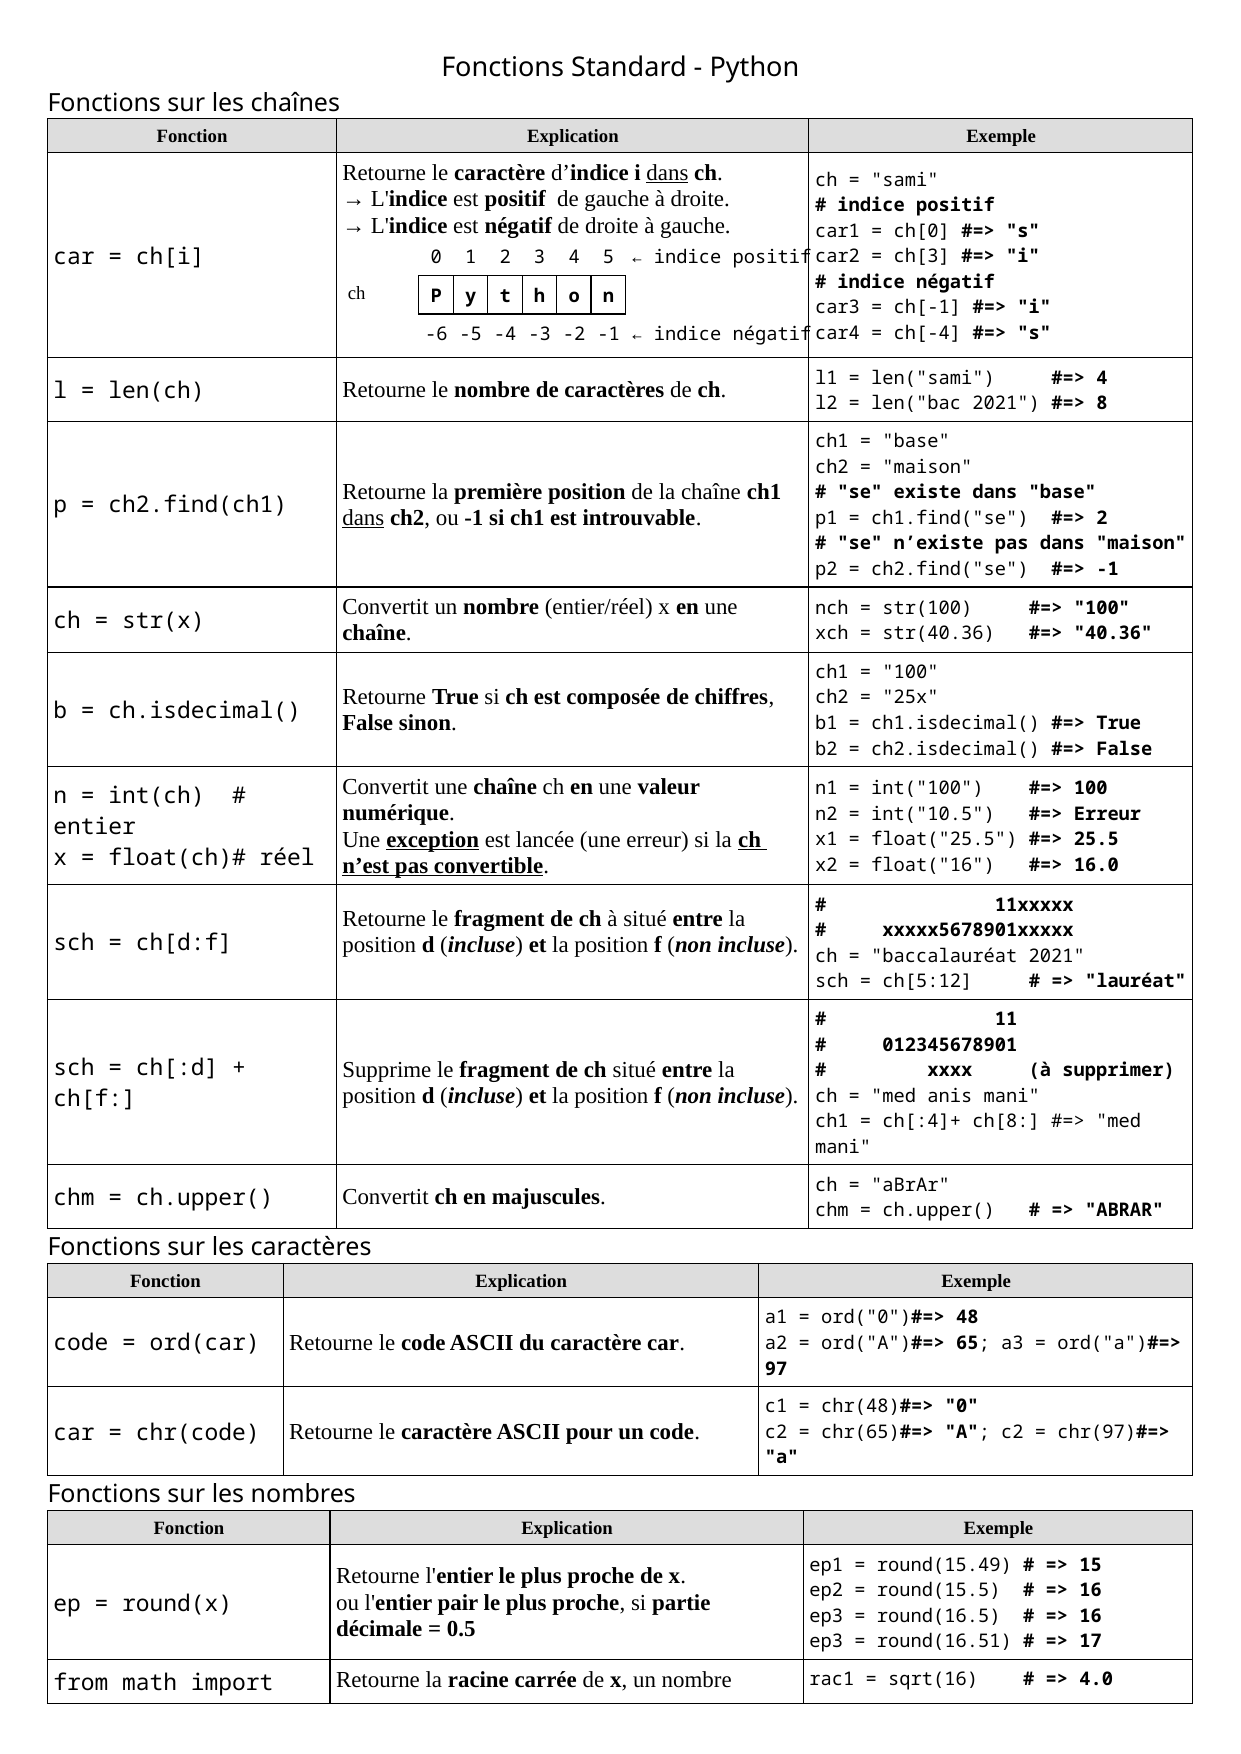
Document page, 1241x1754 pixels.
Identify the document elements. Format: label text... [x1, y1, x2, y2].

table_cell a1 = ord("0")#=> 48 a2 = ord("A")#=> 65; a3 = ord("a")#=> 97 [759, 1298, 1192, 1386]
table_cell Retourne l'entier le plus proche de x. ou l'entier pair le plus proche, si partie décimale = 0.5 [331, 1545, 803, 1659]
table_cell p = ch2.find(ch1) [48, 422, 336, 586]
table_cell Retourne True si ch est composée de chiffres, False sinon. [337, 653, 808, 766]
table_cell # 11xxxxx # xxxxx5678901xxxxx ch = "baccalauréat 2021" sch = ch[5:12] # => "lauréat" [809, 885, 1192, 999]
table_cell Supprime le fragment de ch situé entre la position d (incluse) et la position f (non incluse). [337, 1000, 808, 1164]
table_cell ch = "aBrAr" chm = ch.upper() # => "ABRAR" [809, 1165, 1192, 1228]
table_cell ch1 = "base" ch2 = "maison" # "se" existe dans "base" p1 = ch1.find("se") #=> 2 # "se" n’existe pas dans "maison" p2 = ch2.find("se") #=> -1 [809, 422, 1192, 586]
table_cell ch1 = "100" ch2 = "25x" b1 = ch1.isdecimal() #=> True b2 = ch2.isdecimal() #=> False [809, 653, 1192, 766]
table_cell t [488, 276, 522, 313]
table_cell Convertit une chaîne ch en une valeur numérique. Une exception est lancée (une erreur) si la ch n’est pas convertible. [337, 767, 808, 884]
table_cell -1 [591, 315, 626, 351]
table_header 0 [419, 238, 453, 275]
table_cell n = int(ch) # entier x = float(ch)# réel [48, 767, 336, 884]
table_header Fonction [48, 1511, 329, 1544]
table_cell b = ch.isdecimal() [48, 653, 336, 766]
table_header Exemple [809, 119, 1192, 152]
table_cell code = ord(car) [48, 1298, 283, 1386]
table_cell c1 = chr(48)#=> "0" c2 = chr(65)#=> "A"; c2 = chr(97)#=> "a" [759, 1387, 1192, 1475]
table_cell n [592, 276, 625, 313]
table_header Fonction [48, 119, 336, 152]
table_cell # 11 # 012345678901 # xxxx (à supprimer) ch = "med anis mani" ch1 = ch[:4]+ ch[8:] #=> "med mani" [809, 1000, 1192, 1164]
table_cell ch [342, 275, 418, 313]
table_cell P [419, 276, 453, 313]
table_header Exemple [759, 1264, 1192, 1297]
table_header Exemple [804, 1511, 1192, 1544]
text Fonctions sur les nombres [47, 1476, 1193, 1510]
text Fonctions sur les caractères [47, 1229, 1193, 1263]
table_cell car = chr(code) [48, 1387, 283, 1475]
table_cell -4 [488, 315, 522, 351]
table_cell Convertit un nombre (entier/réel) x en une chaîne. [337, 588, 808, 652]
table_header ← indice positif [626, 238, 808, 275]
table_cell ← indice négatif [626, 313, 808, 351]
table_cell chm = ch.upper() [48, 1165, 336, 1228]
table_header Fonction [48, 1264, 283, 1297]
table_cell l1 = len("sami") #=> 4 l2 = len("bac 2021") #=> 8 [809, 358, 1192, 421]
table_cell Retourne le nombre de caractères de ch. [337, 358, 808, 421]
table_header Explication [337, 119, 808, 152]
table_cell ep = round(x) [48, 1545, 329, 1659]
table_header Explication [331, 1511, 803, 1544]
table_cell ep1 = round(15.49) # => 15 ep2 = round(15.5) # => 16 ep3 = round(16.5) # => 16 ep3 = round(16.51) # => 17 [804, 1545, 1192, 1659]
table_cell n1 = int("100") #=> 100 n2 = int("10.5") #=> Erreur x1 = float("25.5") #=> 25.5 x2 = float("16") #=> 16.0 [809, 767, 1192, 884]
table_cell car = ch[i] [48, 153, 336, 357]
table_cell Retourne le caractère d’indice i dans ch. → L'indice est positif de gauche à droite. → L'indice est négatif de droite à gauche. [337, 153, 808, 357]
table_cell sch = ch[d:f] [48, 885, 336, 999]
table_cell ch = str(x) [48, 588, 336, 652]
table_cell y [454, 276, 487, 313]
table_cell Retourne la première position de la chaîne ch1 dans ch2, ou -1 si ch1 est introuvable. [337, 422, 808, 586]
text Fonctions Standard - Python [47, 47, 1193, 84]
table_cell Retourne le caractère ASCII pour un code. [284, 1387, 758, 1475]
table_header 1 [453, 238, 488, 275]
table_cell nch = str(100) #=> "100" xch = str(40.36) #=> "40.36" [809, 588, 1192, 652]
table_cell ch = "sami" # indice positif car1 = ch[0] #=> "s" car2 = ch[3] #=> "i" # indice négatif car3 = ch[-1] #=> "i" car4 = ch[-4] #=> "s" [809, 153, 1192, 357]
table_cell o [557, 276, 590, 313]
table_cell -6 [419, 315, 453, 351]
table_cell -2 [557, 315, 591, 351]
table_cell Convertit ch en majuscules. [337, 1165, 808, 1228]
table_header Explication [284, 1264, 758, 1297]
table_cell [342, 313, 419, 351]
table_header 2 [488, 238, 522, 275]
table_cell -5 [453, 315, 488, 351]
table_cell Retourne le fragment de ch à situé entre la position d (incluse) et la position f (non incluse). [337, 885, 808, 999]
table_cell sch = ch[:d] + ch[f:] [48, 1000, 336, 1164]
table_header 3 [522, 238, 557, 275]
table_header 4 [557, 238, 591, 275]
table_cell Retourne le code ASCII du caractère car. [284, 1298, 758, 1386]
table_cell from math import [48, 1660, 329, 1703]
table_header [342, 238, 419, 275]
table_cell -3 [522, 315, 557, 351]
table_cell h [523, 276, 556, 313]
text Fonctions sur les chaînes [47, 84, 1193, 118]
table_cell l = len(ch) [48, 358, 336, 421]
table_cell Retourne la racine carrée de x, un nombre [331, 1660, 803, 1703]
table_cell [626, 275, 808, 313]
table_cell rac1 = sqrt(16) # => 4.0 [804, 1660, 1192, 1703]
table_header 5 [591, 238, 626, 275]
